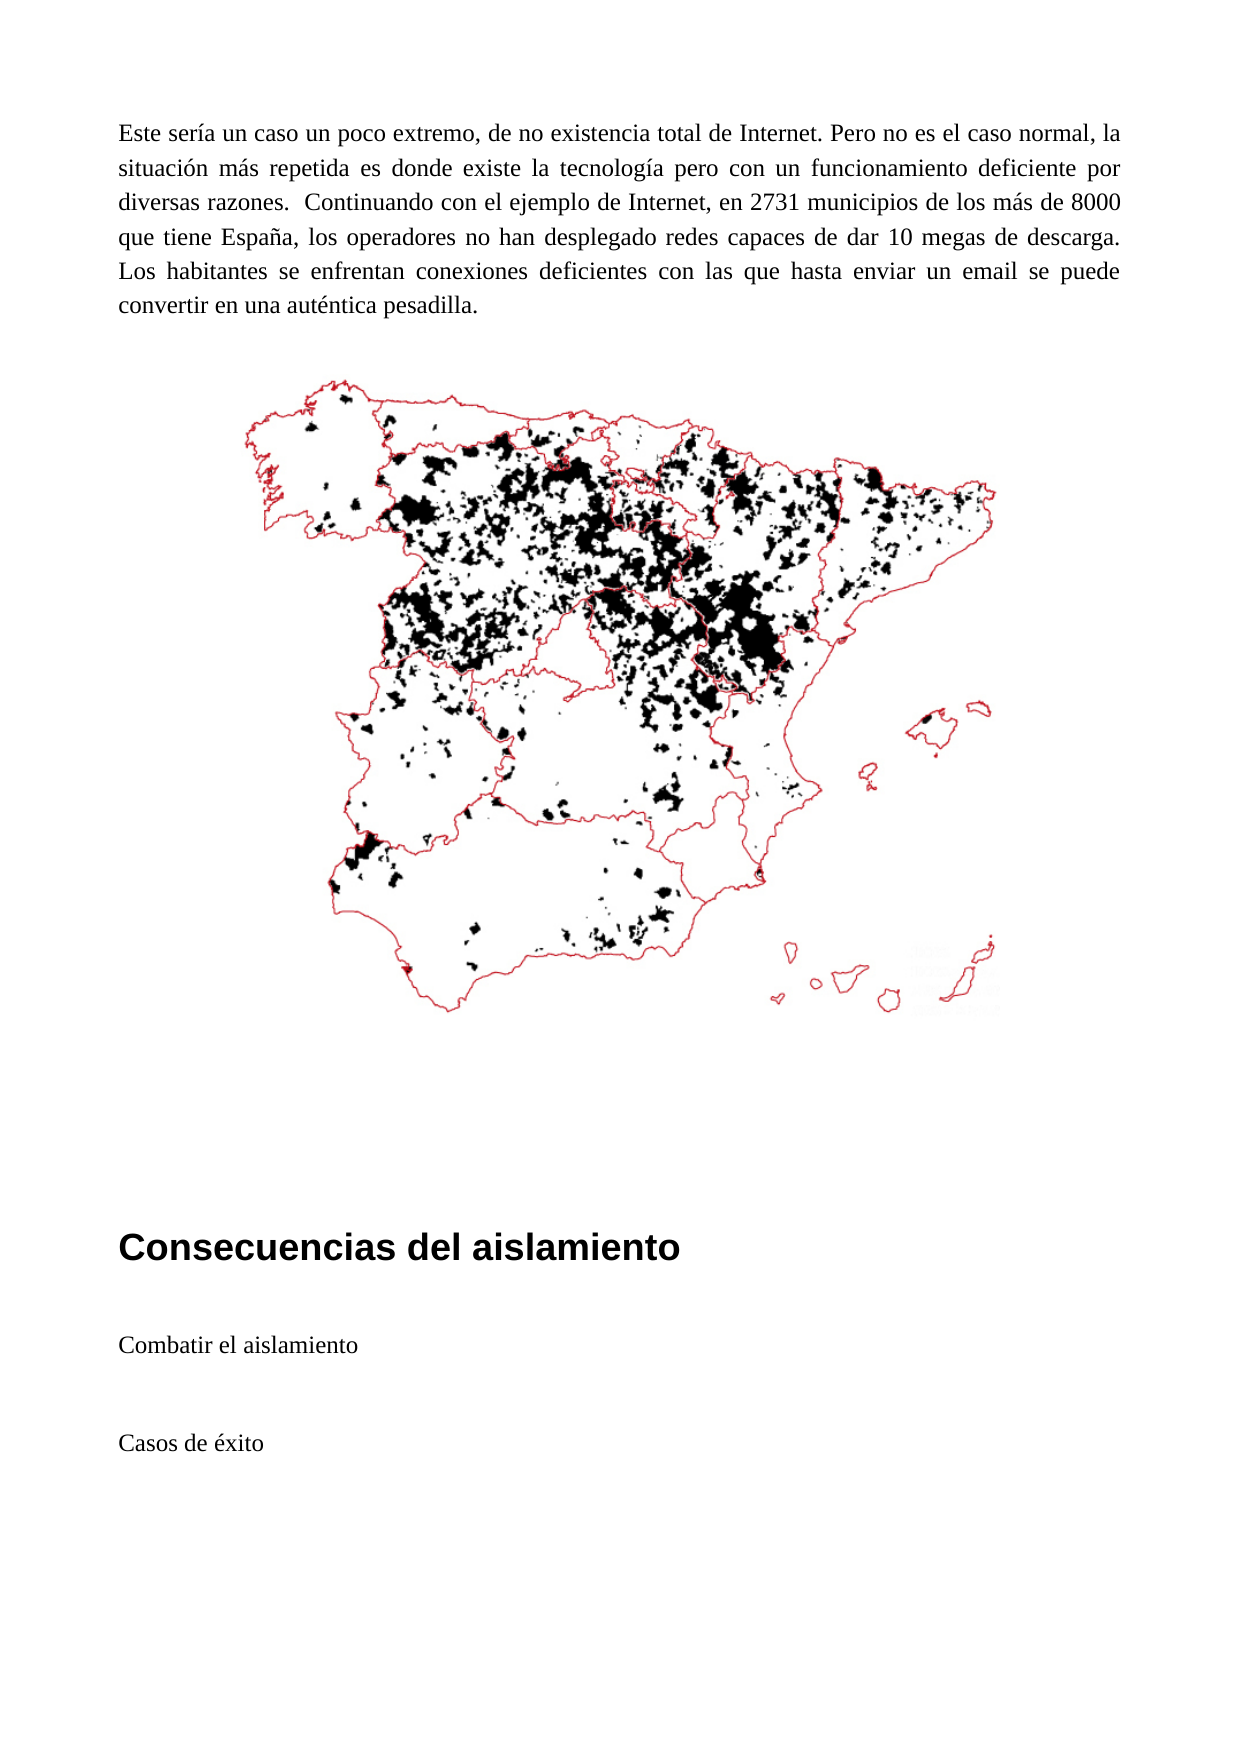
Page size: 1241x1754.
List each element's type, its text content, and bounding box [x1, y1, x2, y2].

text Este sería un caso un poco extremo, de no existencia total de Internet. Pero no es el caso normal, la situación más repetida es donde existe la tecnología pero con un funcionamiento deficiente por diversas razones. Continuando con el ejemplo de Internet, en 2731 municipios de los más de 8000 que tiene España, los operadores no han desplegado redes capaces de dar 10 megas de descarga. Los habitantes se enfrentan conexiones deficientes con las que hasta enviar un email se puede convertir en una auténtica pesadilla. [118, 118, 1122, 319]
text Casos de éxito [118, 1428, 1122, 1457]
picture [240, 374, 1000, 1029]
subtitle Consecuencias del aislamiento [118, 1225, 1122, 1269]
text Combatir el aislamiento [118, 1330, 1122, 1359]
